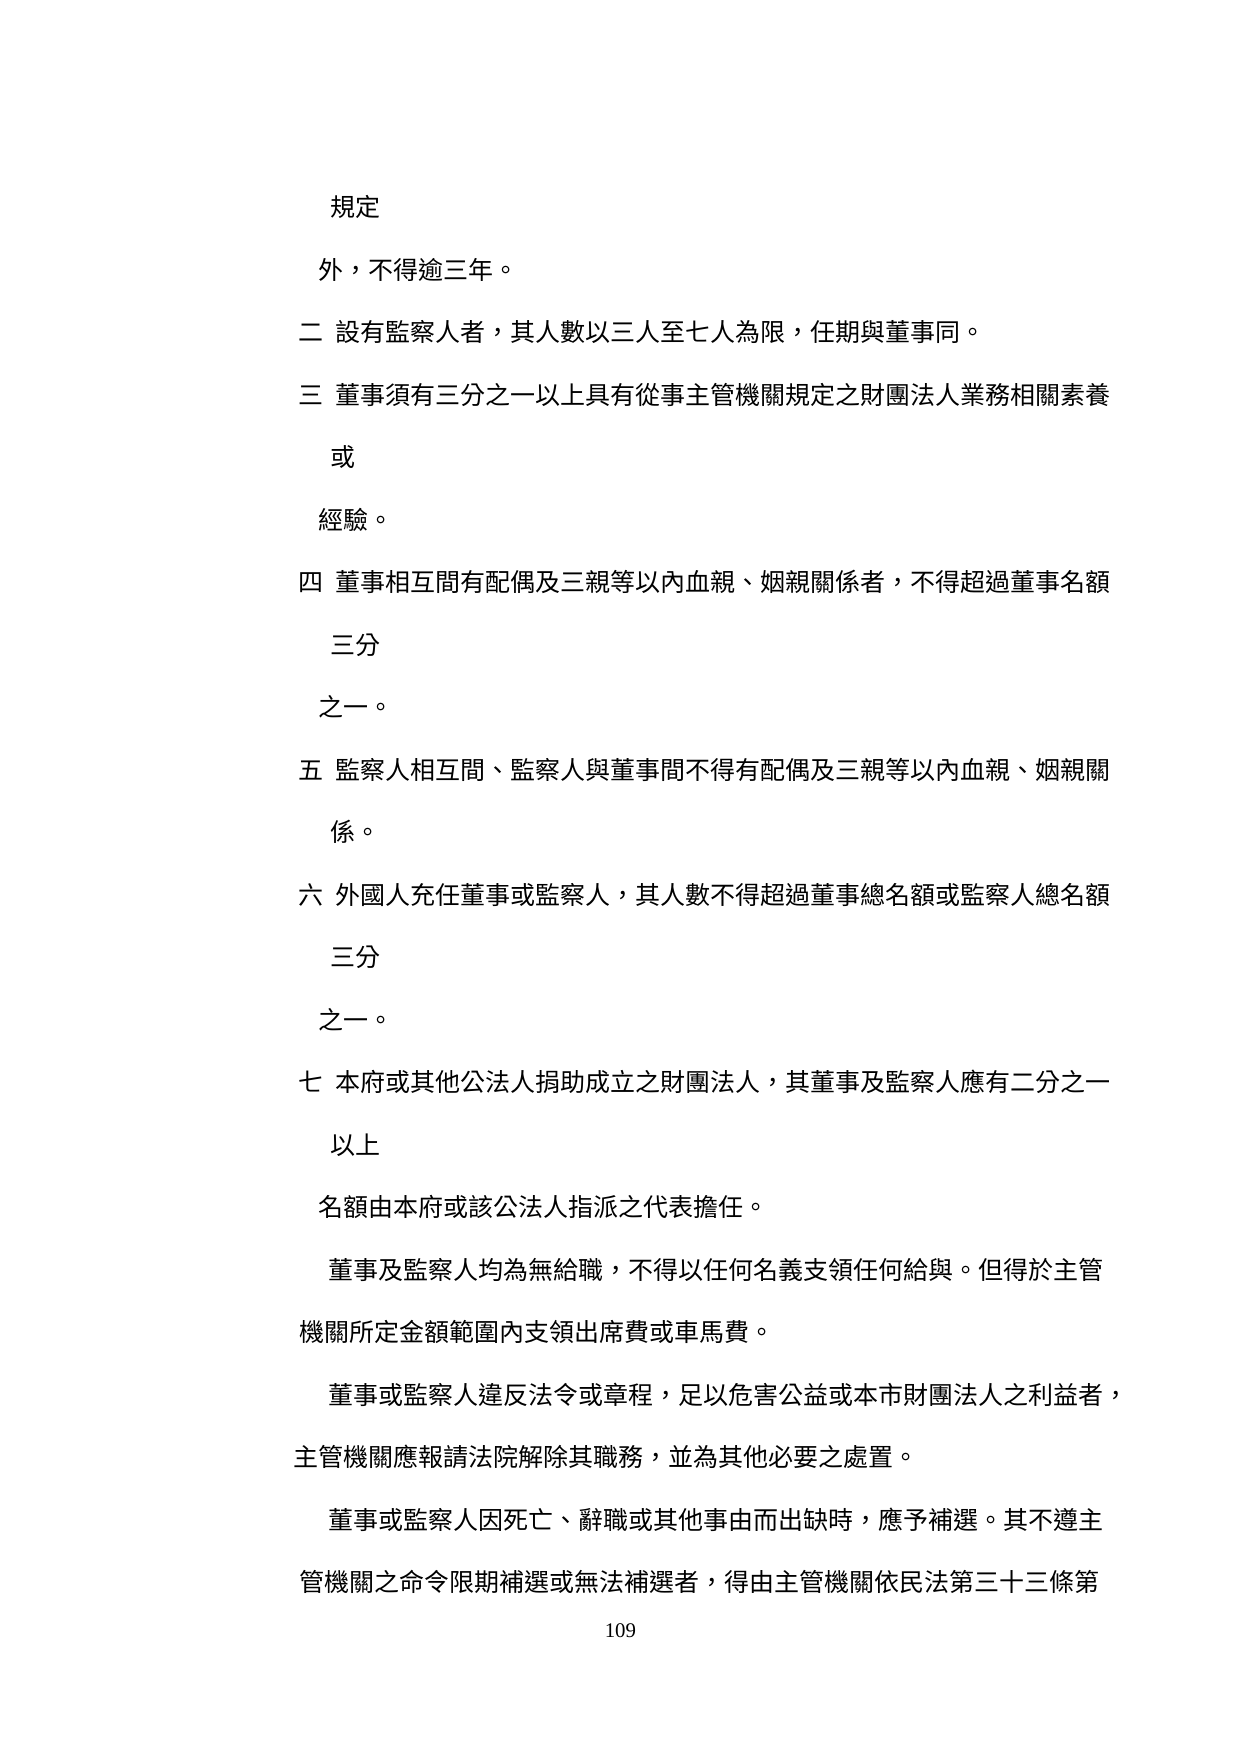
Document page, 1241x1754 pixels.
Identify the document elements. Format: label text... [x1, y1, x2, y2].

text 董事或監察人因死亡、辭職或其他事由而出缺時，應予補選。其不遵主管機關之命令限期補選或無法補選者，得由主管機關依民法第三十三條第 [118, 1477, 1122, 1602]
text 名額由本府或該公法人指派之代表擔任。 [318, 1164, 1122, 1227]
text 之一。 [118, 977, 1122, 1039]
text 五 監察人相互間、監察人與董事間不得有配偶及三親等以內血親、姻親關係。 [118, 727, 1122, 852]
text 之一。 [318, 664, 1122, 727]
text 外，不得逾三年。 [118, 227, 1122, 289]
text 規定 [118, 164, 1122, 227]
text 三 董事須有三分之一以上具有從事主管機關規定之財團法人業務相關素養或 [118, 352, 1122, 477]
text 四 董事相互間有配偶及三親等以內血親、姻親關係者，不得超過董事名額三分 [118, 539, 1122, 664]
text 董事或監察人違反法令或章程，足以危害公益或本市財團法人之利益者，主管機關應報請法院解除其職務，並為其他必要之處置。 [118, 1352, 1122, 1477]
text 七 本府或其他公法人捐助成立之財團法人，其董事及監察人應有二分之一以上 [118, 1039, 1122, 1164]
text 六 外國人充任董事或監察人，其人數不得超過董事總名額或監察人總名額三分 [118, 852, 1122, 977]
text 董事及監察人均為無給職，不得以任何名義支領任何給與。但得於主管機關所定金額範圍內支領出席費或車馬費。 [118, 1227, 1122, 1352]
text 經驗。 [118, 477, 1122, 539]
text 二 設有監察人者，其人數以三人至七人為限，任期與董事同。 [118, 289, 1122, 352]
